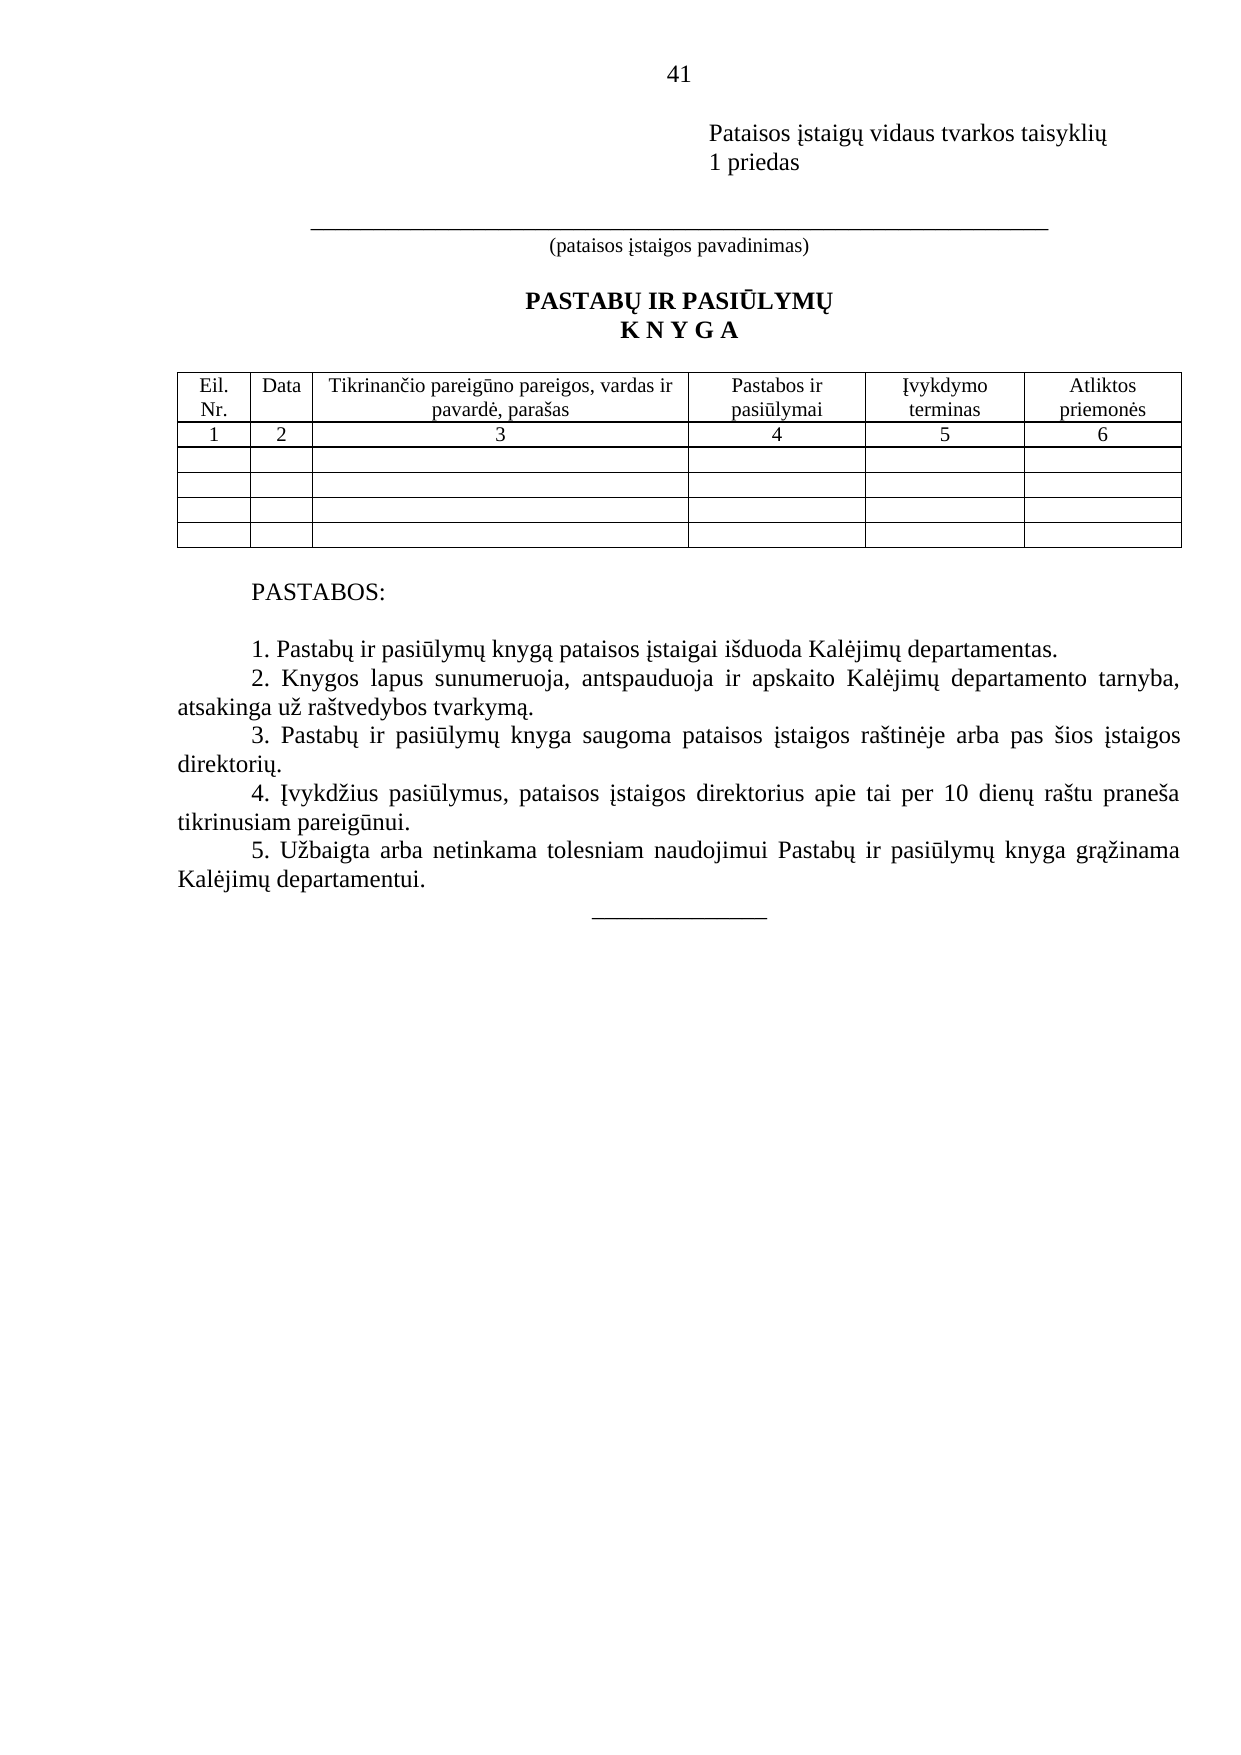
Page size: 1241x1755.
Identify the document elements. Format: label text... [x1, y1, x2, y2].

table_cell [866, 473, 1024, 497]
table_cell [866, 448, 1024, 472]
text 1 priedas [177, 147, 1181, 176]
table_cell 3 [313, 423, 688, 446]
text 2. Knygos lapus sunumeruoja, antspauduoja ir apskaito Kalėjimų departamento tarnyba, atsakinga už raštvedybos tvarkymą. [177, 663, 1181, 720]
text (pataisos įstaigos pavadinimas) [177, 233, 1181, 257]
table_header Pastabos ir pasiūlymai [689, 373, 865, 421]
table_cell [251, 473, 312, 497]
table_cell [313, 498, 688, 522]
text K N Y G A [177, 315, 1181, 343]
table_cell [178, 498, 250, 522]
table_cell 2 [251, 423, 312, 446]
table_header Eil. Nr. [178, 373, 250, 421]
table_cell [1025, 448, 1181, 472]
table_cell [689, 498, 865, 522]
table_cell [313, 448, 688, 472]
text PASTABOS: [177, 577, 1181, 605]
table_header Atliktos priemonės [1025, 373, 1181, 421]
table_cell [689, 523, 865, 547]
table_header Data [251, 373, 312, 421]
text 4. Įvykdžius pasiūlymus, pataisos įstaigos direktorius apie tai per 10 dienų raštu praneša tikrinusiam pareigūnui. [177, 778, 1181, 835]
table_cell [1025, 498, 1181, 522]
table_header Tikrinančio pareigūno pareigos, vardas ir pavardė, parašas [313, 373, 688, 421]
table_cell [178, 448, 250, 472]
text 3. Pastabų ir pasiūlymų knyga saugoma pataisos įstaigos raštinėje arba pas šios įstaigos direktorių. [177, 720, 1181, 778]
table_cell [178, 523, 250, 547]
table_cell [1025, 523, 1181, 547]
table_header Įvykdymo terminas [866, 373, 1024, 421]
table_cell [251, 523, 312, 547]
table_cell [689, 473, 865, 497]
text ______________ [177, 893, 1181, 922]
table_cell 5 [866, 423, 1024, 446]
table_cell [1025, 473, 1181, 497]
text ___________________________________________________________ [177, 204, 1181, 233]
text Pataisos įstaigų vidaus tvarkos taisyklių [709, 118, 1181, 147]
table_cell [689, 448, 865, 472]
table_cell [313, 473, 688, 497]
table_cell 4 [689, 423, 865, 446]
table_cell 6 [1025, 423, 1181, 446]
table_cell 1 [178, 423, 250, 446]
text 5. Užbaigta arba netinkama tolesniam naudojimui Pastabų ir pasiūlymų knyga grąžinama Kalėjimų departamentui. [177, 835, 1181, 893]
table_cell [251, 448, 312, 472]
text 1. Pastabų ir pasiūlymų knygą pataisos įstaigai išduoda Kalėjimų departamentas. [177, 634, 1181, 663]
table_cell [313, 523, 688, 547]
text PASTABŲ IR PASIŪLYMŲ [177, 286, 1181, 315]
table_cell [178, 473, 250, 497]
table_cell [866, 498, 1024, 522]
table_cell [251, 498, 312, 522]
table_cell [866, 523, 1024, 547]
